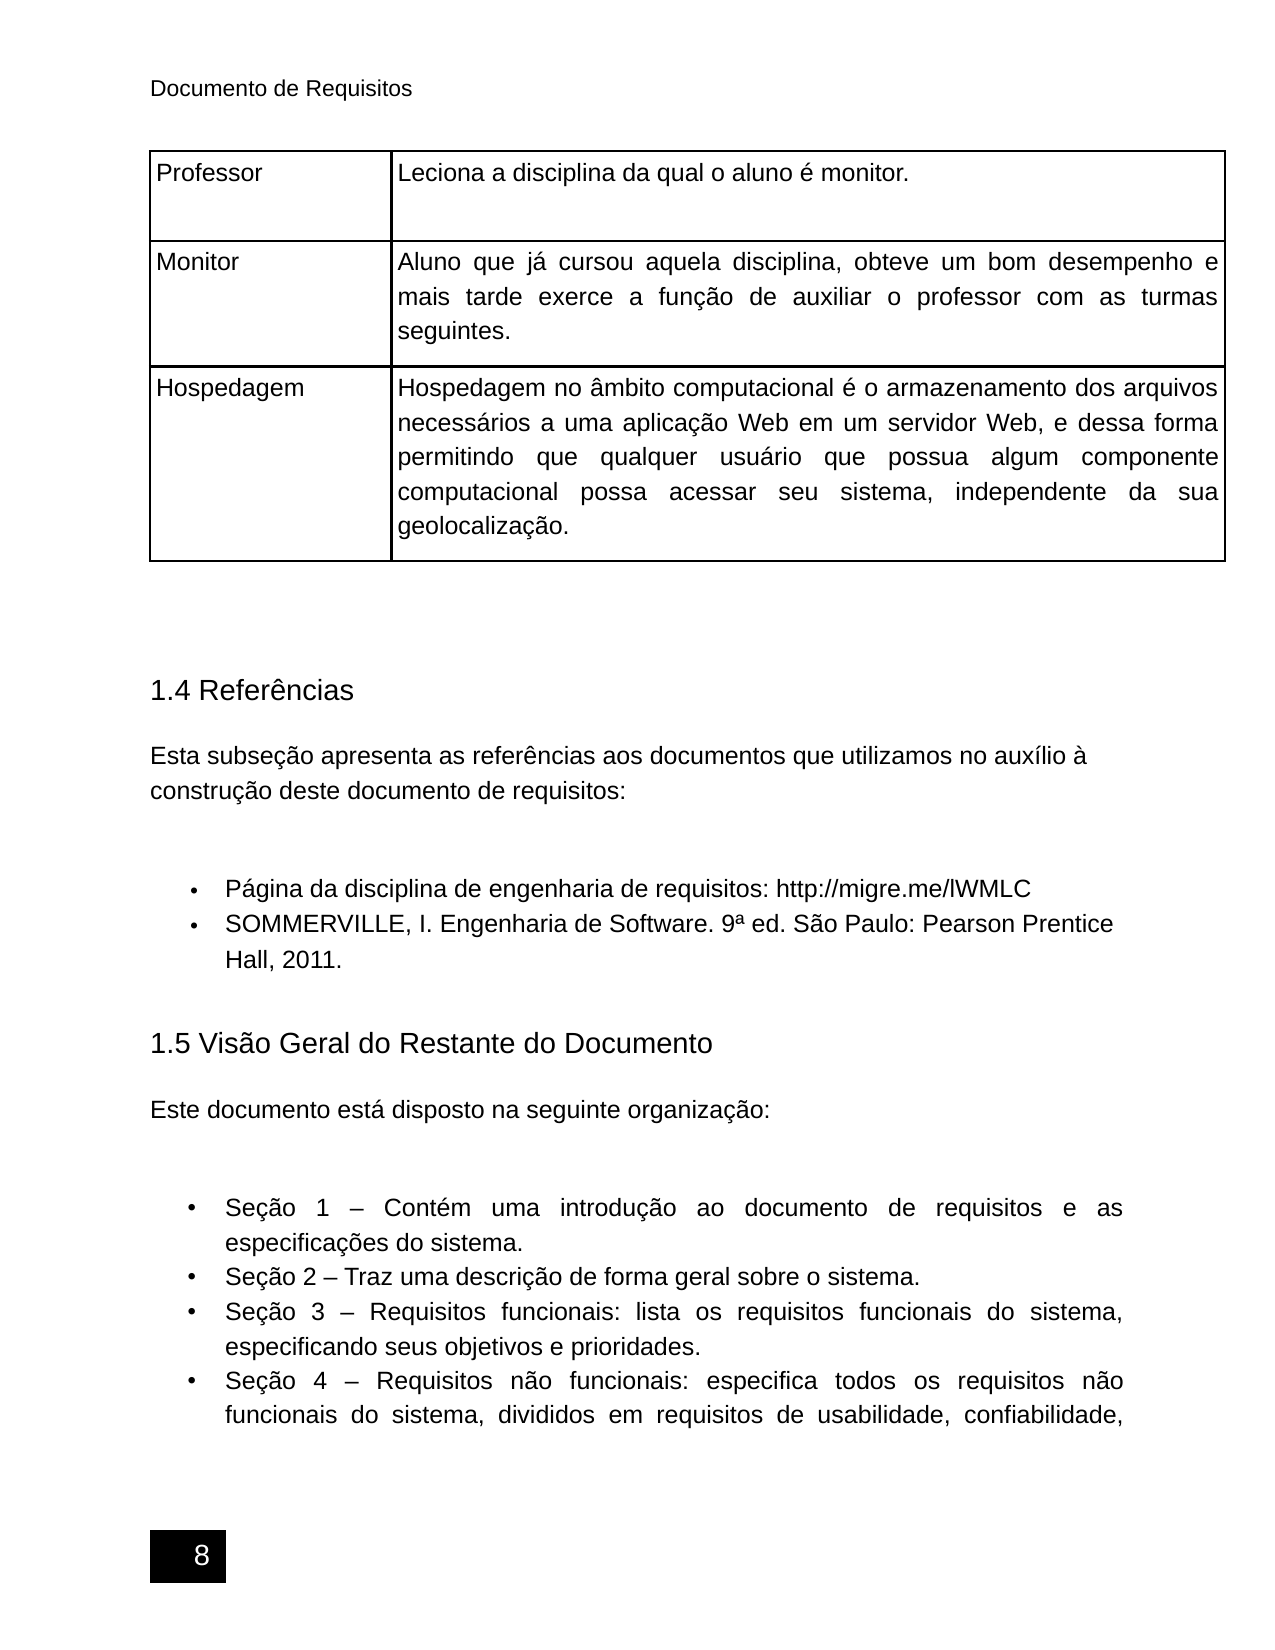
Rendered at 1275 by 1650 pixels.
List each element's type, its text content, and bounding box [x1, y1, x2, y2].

list SOMMERVILLE, I. Engenharia de Software. 9ª ed. São Paulo: Pearson Prentice Hall, 2011. [187, 909, 1125, 973]
list Seção 3 – Requisitos funcionais: lista os requisitos funcionais do sistema, especificando seus objetivos e prioridades. [187, 1297, 1125, 1360]
list Seção 1 – Contém uma introdução ao documento de requisitos e as especificações do sistema. [187, 1193, 1125, 1257]
list Página da disciplina de engenharia de requisitos: http://migre.me/lWMLC [187, 874, 1125, 903]
table_cell Monitor [151, 242, 390, 365]
table_cell Hospedagem [151, 368, 390, 560]
table_cell Professor [151, 152, 390, 239]
table_cell Aluno que já cursou aquela disciplina, obteve um bom desempenho e mais tarde exerce a função de auxiliar o professor com as turmas seguintes. [393, 242, 1224, 365]
text Este documento está disposto na seguinte organização: [150, 1095, 1125, 1124]
text Esta subseção apresenta as referências aos documentos que utilizamos no auxílio à construção deste documento de requisitos: [150, 741, 1125, 804]
list Seção 2 – Traz uma descrição de forma geral sobre o sistema. [187, 1262, 1125, 1291]
subtitle 1.4 Referências [150, 673, 1125, 706]
list Seção 4 – Requisitos não funcionais: especifica todos os requisitos não funcionais do sistema, divididos em requisitos de usabilidade, confiabilidade, [187, 1366, 1125, 1429]
table_cell Leciona a disciplina da qual o aluno é monitor. [393, 152, 1224, 239]
subtitle 1.5 Visão Geral do Restante do Documento [150, 1026, 1125, 1060]
table_cell Hospedagem no âmbito computacional é o armazenamento dos arquivos necessários a uma aplicação Web em um servidor Web, e dessa forma permitindo que qualquer usuário que possua algum componente computacional possa acessar seu sistema, independente da sua geolocalização. [393, 368, 1224, 560]
